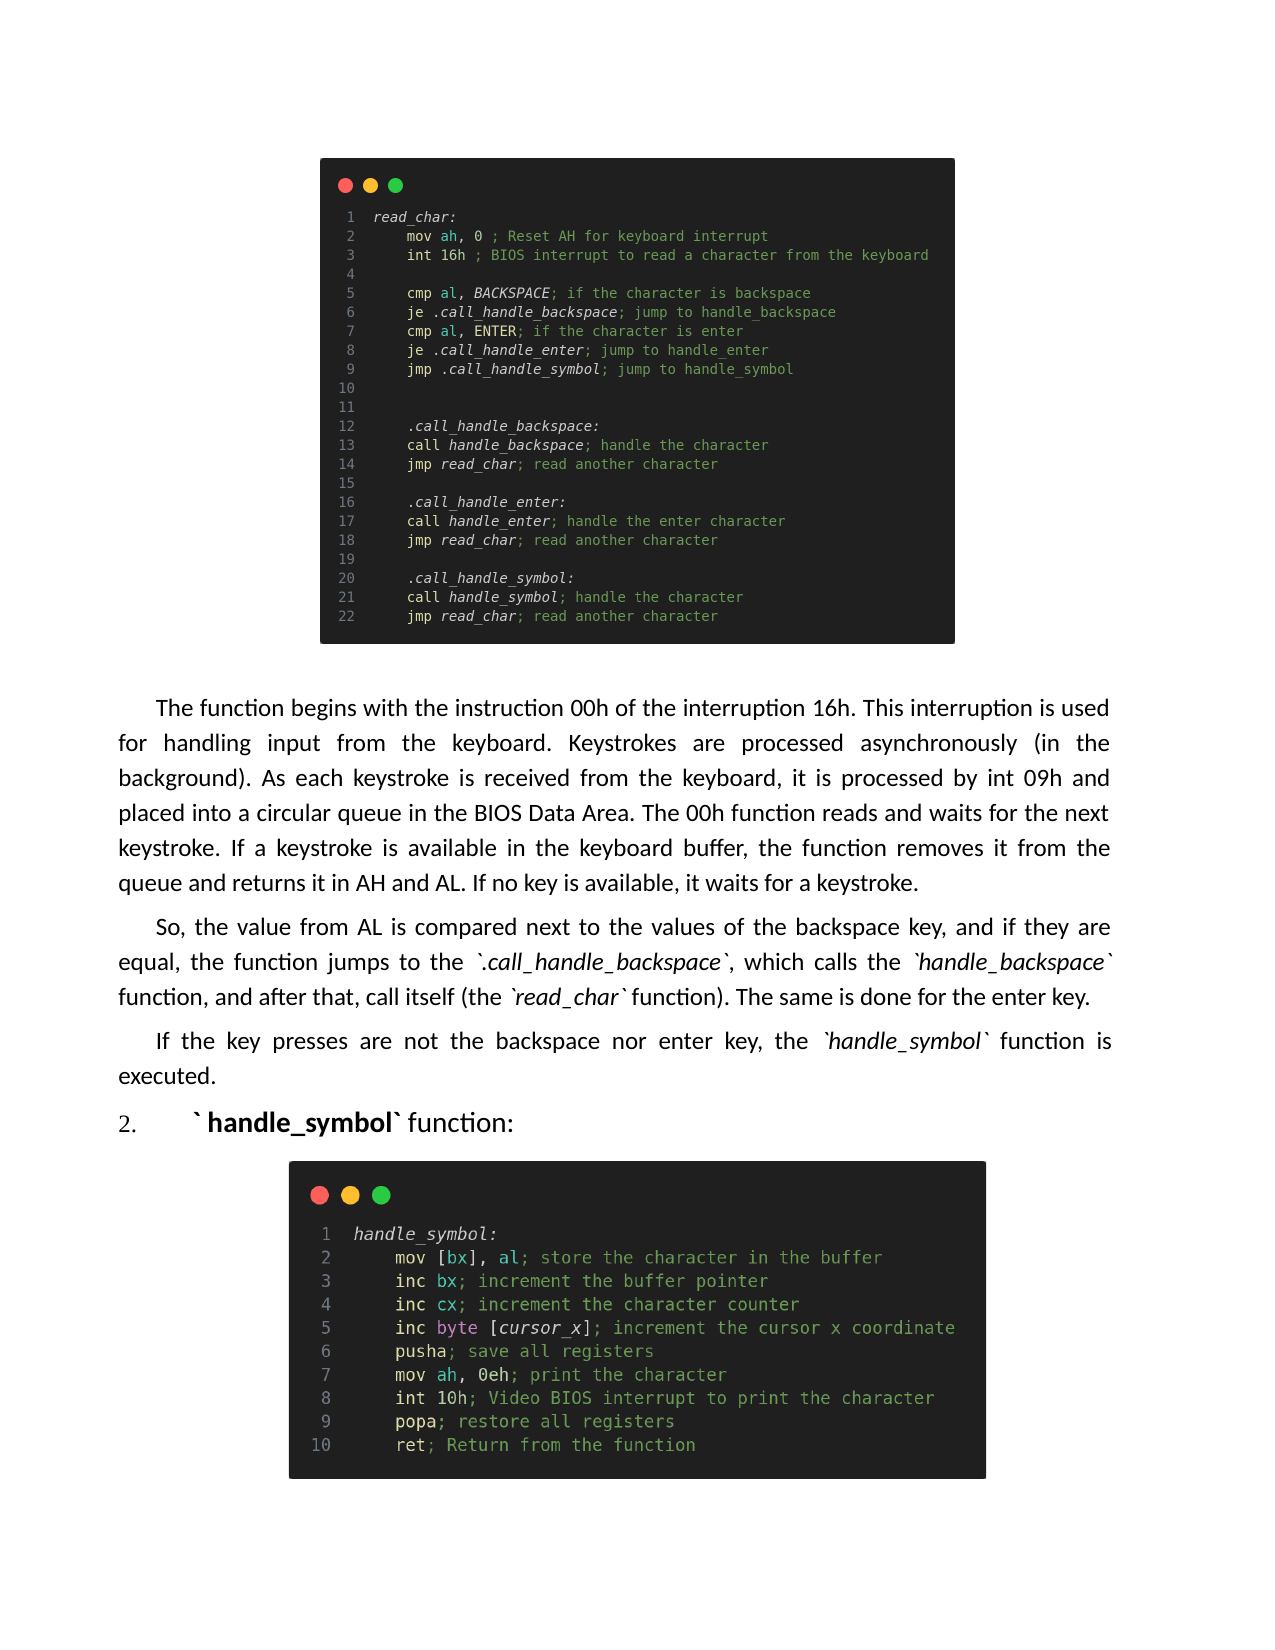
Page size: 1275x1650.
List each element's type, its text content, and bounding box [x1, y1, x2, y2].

list ` handle_symbol` function: [118, 1104, 1112, 1140]
text The function begins with the instruction 00h of the interruption 16h. This interruption is used for handling input from the keyboard. Keystrokes are processed asynchronously (in the background). As each keystroke is received from the keyboard, it is processed by int 09h and placed into a circular queue in the BIOS Data Area. The 00h function reads and waits for the next keystroke. If a keystroke is available in the keyboard buffer, the function removes it from the queue and returns it in AH and AL. If no key is available, it waits for a keystroke. [118, 692, 1112, 898]
text If the key presses are not the backspace nor enter key, the `handle_symbol` function is executed. [118, 1025, 1112, 1091]
text So, the value from AL is compared next to the values of the backspace key, and if they are equal, the function jumps to the `.call_handle_backspace`, which calls the `handle_backspace` function, and after that, call itself (the `read_char` function). The same is done for the enter key. [118, 911, 1112, 1012]
